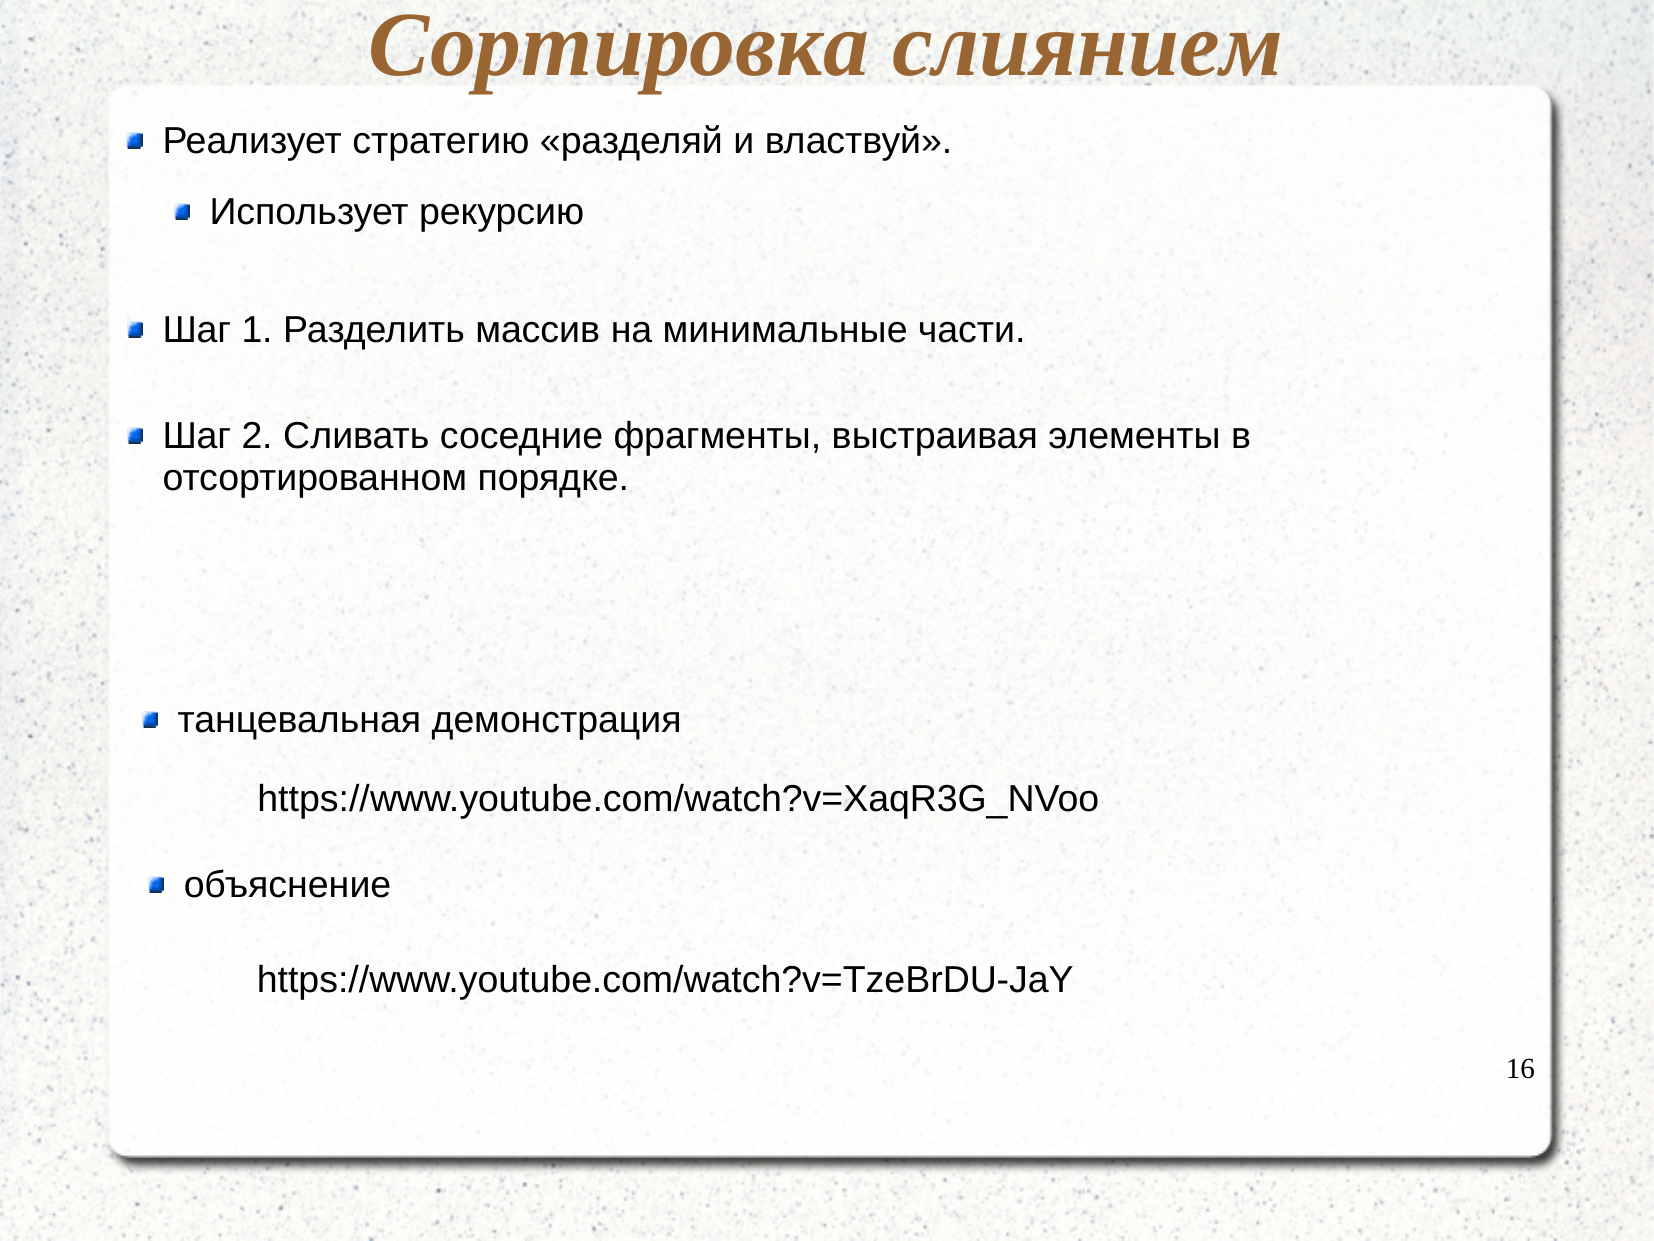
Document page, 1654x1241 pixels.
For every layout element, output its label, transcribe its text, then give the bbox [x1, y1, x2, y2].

text_box https://www.youtube.com/watch?v=XaqR3G_NVoo [242, 769, 1111, 827]
text_box Реализует стратегию «разделяй и властвуй». [112, 112, 968, 170]
text_box объяснение [133, 856, 407, 914]
picture [0, 0, 1654, 1241]
text_box Использует рекурсию [159, 183, 599, 240]
text_box танцевальная демонстрация [127, 690, 697, 748]
text_box Шаг 1. Разделить массив на минимальные части. [112, 301, 1042, 358]
text_box https://www.youtube.com/watch?v=TzeBrDU-JaY [242, 950, 1086, 1008]
title Сортировка слиянием [11, 0, 1642, 96]
text_box Шаг 2. Сливать соседние фрагменты, выстраивая элементы в отсортированном порядке. [112, 407, 1483, 507]
